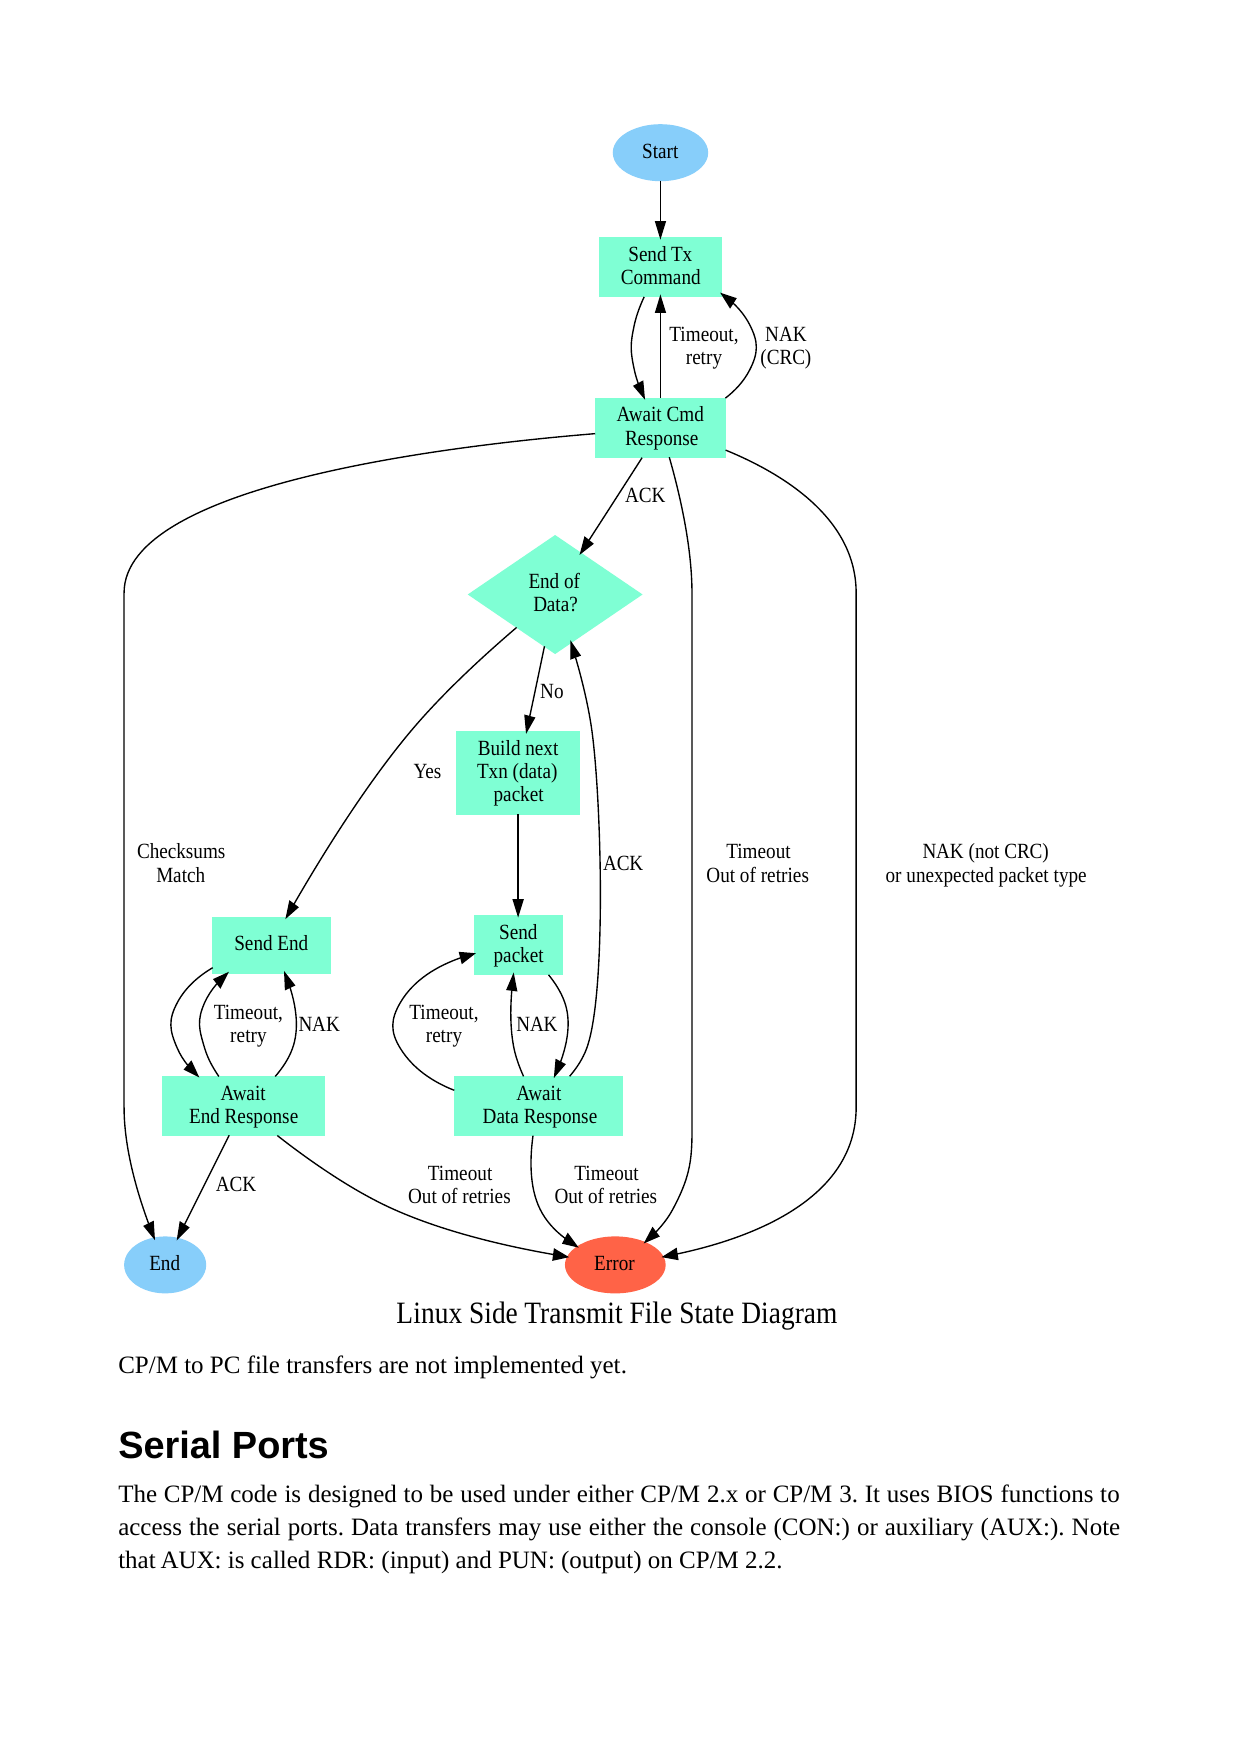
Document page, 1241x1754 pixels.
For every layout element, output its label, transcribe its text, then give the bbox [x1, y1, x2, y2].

text CP/M to PC file transfers are not implemented yet. [118, 1346, 1122, 1379]
text The CP/M code is designed to be used under either CP/M 2.x or CP/M 3. It uses BIOS functions to access the serial ports. Data transfers may use either the console (CON:) or auxiliary (AUX:). Note that AUX: is called RDR: (input) and PUN: (output) on CP/M 2.2. [118, 1479, 1122, 1574]
subtitle Serial Ports [118, 1423, 1122, 1466]
